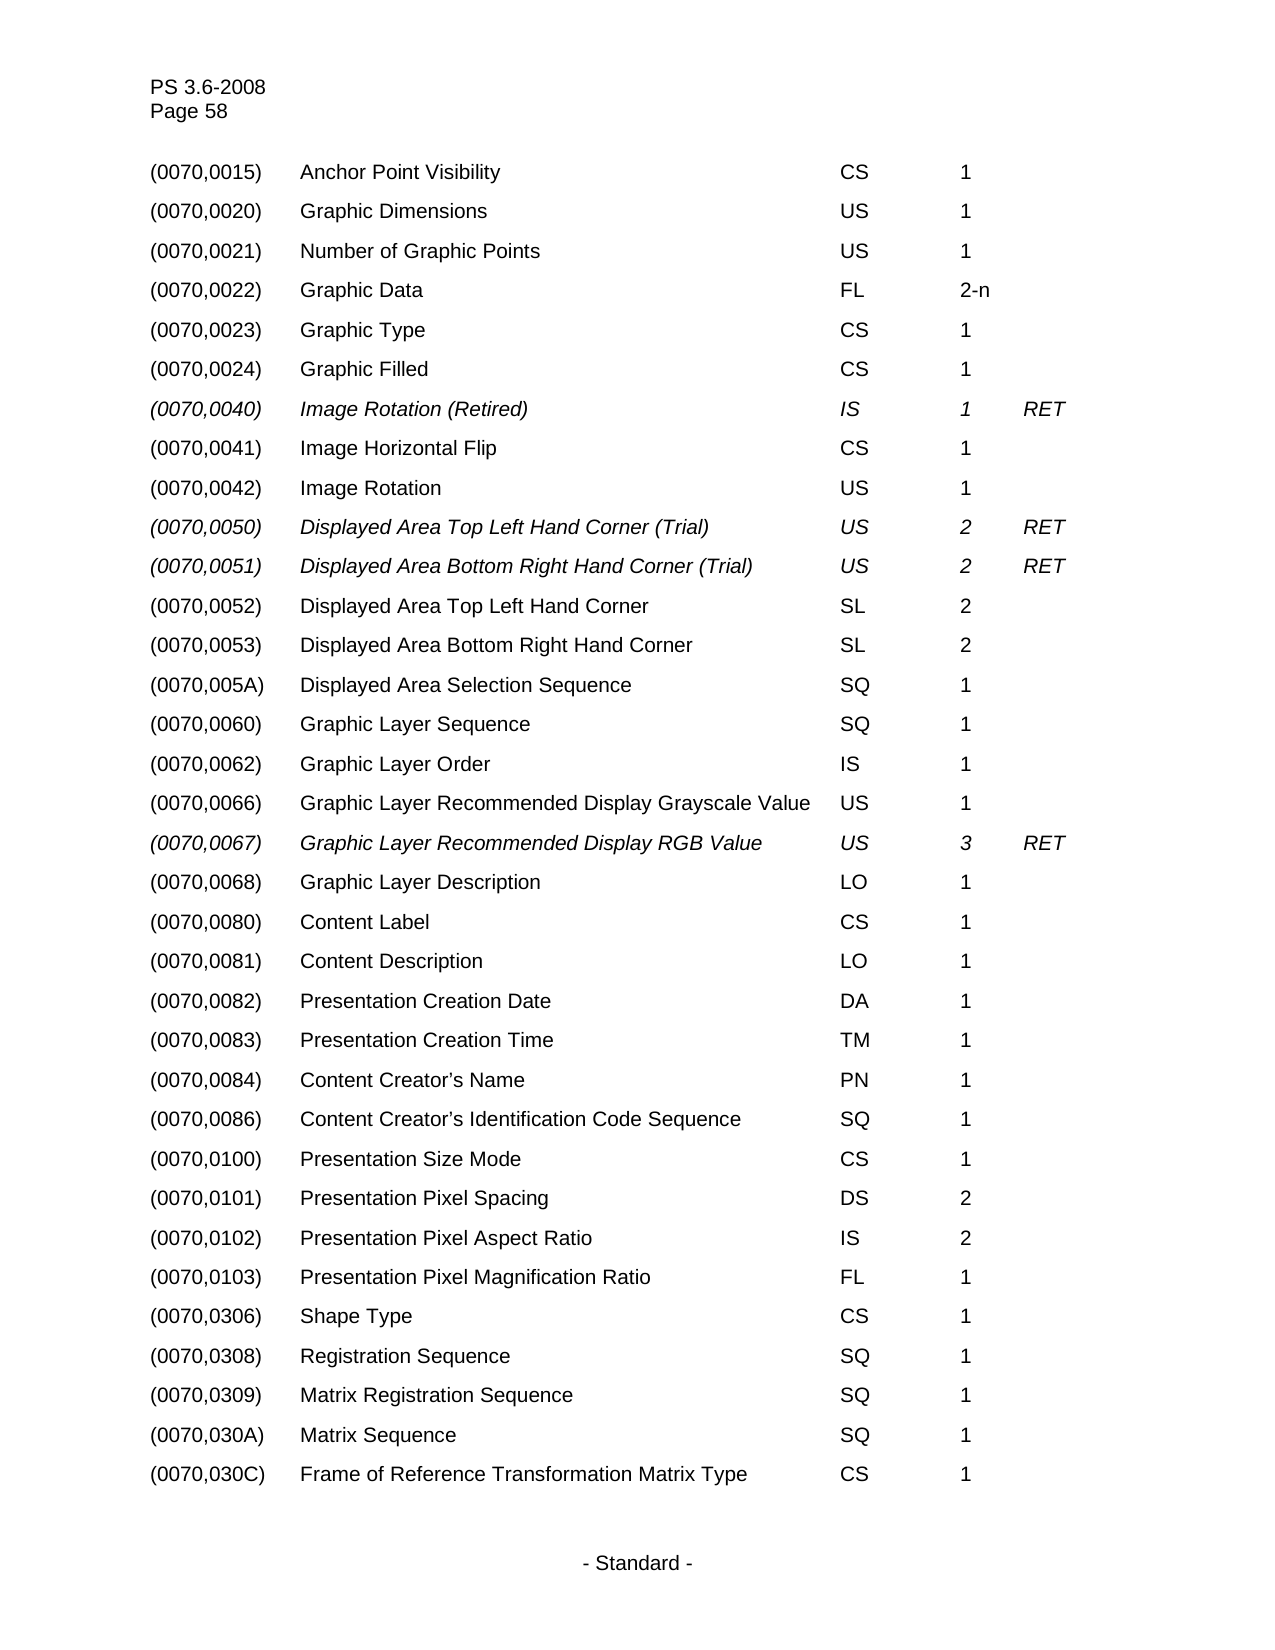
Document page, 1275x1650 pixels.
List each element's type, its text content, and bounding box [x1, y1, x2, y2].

table_cell 2 [953, 1216, 1016, 1255]
table_cell IS [833, 1216, 953, 1255]
table_cell [1016, 426, 1166, 466]
table_cell [1016, 782, 1166, 821]
table_cell 1 [953, 979, 1016, 1018]
table_cell [1016, 624, 1166, 663]
table_cell US [833, 229, 953, 268]
table_cell [1016, 269, 1166, 308]
table_cell RET [1016, 387, 1166, 426]
table_cell Matrix Registration Sequence [293, 1374, 833, 1413]
table_cell 1 [953, 1019, 1016, 1058]
table_cell Presentation Pixel Magnification Ratio [293, 1255, 833, 1295]
table_cell 1 [953, 1255, 1016, 1295]
table_cell (0070,0306) [143, 1295, 293, 1334]
table_cell CS [833, 1295, 953, 1334]
table_cell Content Description [293, 940, 833, 979]
table_cell CS [833, 308, 953, 347]
table_cell 1 [953, 1137, 1016, 1176]
table_cell [1016, 1255, 1166, 1295]
table_cell CS [833, 900, 953, 939]
table_cell 1 [953, 1413, 1016, 1453]
table_cell 2 [953, 505, 1016, 545]
table_cell SQ [833, 1334, 953, 1374]
table_cell 1 [953, 940, 1016, 979]
table_cell [1016, 190, 1166, 229]
table_cell (0070,0100) [143, 1137, 293, 1176]
table_cell Displayed Area Bottom Right Hand Corner (Trial) [293, 545, 833, 584]
table_cell FL [833, 269, 953, 308]
table_cell 1 [953, 229, 1016, 268]
table_cell LO [833, 861, 953, 900]
table_cell 1 [953, 861, 1016, 900]
table_cell (0070,0015) [143, 150, 293, 189]
table_cell (0070,0052) [143, 584, 293, 624]
table_cell [1016, 979, 1166, 1018]
table_cell 1 [953, 1374, 1016, 1413]
table_cell [1016, 466, 1166, 505]
table_cell Content Creator’s Name [293, 1058, 833, 1097]
table_cell (0070,0050) [143, 505, 293, 545]
table_cell (0070,0066) [143, 782, 293, 821]
table_cell 1 [953, 466, 1016, 505]
table_cell 1 [953, 1295, 1016, 1334]
table_cell CS [833, 1137, 953, 1176]
table_cell [1016, 1453, 1166, 1492]
table_cell Displayed Area Bottom Right Hand Corner [293, 624, 833, 663]
table_cell LO [833, 940, 953, 979]
table_cell SQ [833, 1374, 953, 1413]
table_cell [1016, 1019, 1166, 1058]
table_cell [1016, 308, 1166, 347]
table_cell Graphic Layer Order [293, 742, 833, 782]
table_cell (0070,0102) [143, 1216, 293, 1255]
table_cell [1016, 703, 1166, 742]
table_cell (0070,0082) [143, 979, 293, 1018]
table_cell [1016, 900, 1166, 939]
table_cell Presentation Size Mode [293, 1137, 833, 1176]
table_cell RET [1016, 505, 1166, 545]
table_cell US [833, 821, 953, 861]
table_cell [1016, 861, 1166, 900]
table_cell Registration Sequence [293, 1334, 833, 1374]
table_cell [1016, 1334, 1166, 1374]
table_cell [1016, 584, 1166, 624]
table_cell 1 [953, 663, 1016, 703]
table_cell [1016, 742, 1166, 782]
table_cell (0070,0080) [143, 900, 293, 939]
table_cell Graphic Layer Recommended Display RGB Value [293, 821, 833, 861]
table_cell (0070,0067) [143, 821, 293, 861]
table_cell Presentation Pixel Spacing [293, 1176, 833, 1216]
table_cell US [833, 782, 953, 821]
table_cell (0070,0062) [143, 742, 293, 782]
table_cell (0070,0068) [143, 861, 293, 900]
table_cell [1016, 1137, 1166, 1176]
table_cell (0070,0053) [143, 624, 293, 663]
table_cell Number of Graphic Points [293, 229, 833, 268]
table_cell (0070,0020) [143, 190, 293, 229]
table_cell Graphic Filled [293, 348, 833, 387]
table_cell (0070,005A) [143, 663, 293, 703]
table_cell (0070,0040) [143, 387, 293, 426]
table_cell Presentation Pixel Aspect Ratio [293, 1216, 833, 1255]
table_cell IS [833, 742, 953, 782]
table_cell 1 [953, 190, 1016, 229]
table_cell (0070,0081) [143, 940, 293, 979]
table_cell (0070,030A) [143, 1413, 293, 1453]
table_cell [1016, 1098, 1166, 1137]
table_cell (0070,0101) [143, 1176, 293, 1216]
table_cell (0070,0041) [143, 426, 293, 466]
table_cell CS [833, 1453, 953, 1492]
table_cell RET [1016, 545, 1166, 584]
table_cell SQ [833, 663, 953, 703]
table_cell Displayed Area Selection Sequence [293, 663, 833, 703]
table_cell (0070,0042) [143, 466, 293, 505]
table_cell Displayed Area Top Left Hand Corner [293, 584, 833, 624]
table_cell (0070,0051) [143, 545, 293, 584]
table_cell Shape Type [293, 1295, 833, 1334]
table_cell Graphic Layer Sequence [293, 703, 833, 742]
table_cell (0070,0022) [143, 269, 293, 308]
table_cell Image Horizontal Flip [293, 426, 833, 466]
table_cell RET [1016, 821, 1166, 861]
table_cell 3 [953, 821, 1016, 861]
table_cell (0070,0083) [143, 1019, 293, 1058]
table_cell 2 [953, 545, 1016, 584]
table_cell US [833, 190, 953, 229]
table_cell 1 [953, 387, 1016, 426]
table_cell Displayed Area Top Left Hand Corner (Trial) [293, 505, 833, 545]
table_cell Graphic Dimensions [293, 190, 833, 229]
table_cell 2 [953, 1176, 1016, 1216]
table_cell (0070,0086) [143, 1098, 293, 1137]
table_cell Content Creator’s Identification Code Sequence [293, 1098, 833, 1137]
table_cell 1 [953, 900, 1016, 939]
table_cell 1 [953, 348, 1016, 387]
table_cell CS [833, 426, 953, 466]
table_cell [1016, 1058, 1166, 1097]
table_cell SQ [833, 1413, 953, 1453]
table_cell 2 [953, 584, 1016, 624]
table_cell Presentation Creation Date [293, 979, 833, 1018]
table_cell (0070,0024) [143, 348, 293, 387]
table_cell (0070,0023) [143, 308, 293, 347]
table_cell 1 [953, 308, 1016, 347]
table_cell [1016, 1216, 1166, 1255]
table_cell Graphic Layer Description [293, 861, 833, 900]
table_cell SL [833, 624, 953, 663]
table_cell 1 [953, 1098, 1016, 1137]
table_cell DA [833, 979, 953, 1018]
table_cell (0070,0060) [143, 703, 293, 742]
table_cell Presentation Creation Time [293, 1019, 833, 1058]
table_cell Matrix Sequence [293, 1413, 833, 1453]
table_cell Anchor Point Visibility [293, 150, 833, 189]
table_cell [1016, 1295, 1166, 1334]
table_cell 1 [953, 426, 1016, 466]
table_cell 2-n [953, 269, 1016, 308]
table_cell 1 [953, 782, 1016, 821]
table_cell Content Label [293, 900, 833, 939]
table_cell (0070,0084) [143, 1058, 293, 1097]
table_cell 1 [953, 150, 1016, 189]
table_cell Frame of Reference Transformation Matrix Type [293, 1453, 833, 1492]
table_cell (0070,0021) [143, 229, 293, 268]
table_cell 1 [953, 742, 1016, 782]
table_cell SL [833, 584, 953, 624]
table_cell US [833, 466, 953, 505]
table_cell (0070,0308) [143, 1334, 293, 1374]
table_cell CS [833, 150, 953, 189]
table_cell CS [833, 348, 953, 387]
table_cell DS [833, 1176, 953, 1216]
table_cell 2 [953, 624, 1016, 663]
table_cell 1 [953, 1334, 1016, 1374]
table_cell (0070,0309) [143, 1374, 293, 1413]
table_cell FL [833, 1255, 953, 1295]
table_cell US [833, 505, 953, 545]
table_cell Graphic Type [293, 308, 833, 347]
table_cell TM [833, 1019, 953, 1058]
table_cell PN [833, 1058, 953, 1097]
table_cell 1 [953, 1453, 1016, 1492]
table_cell IS [833, 387, 953, 426]
table_cell (0070,030C) [143, 1453, 293, 1492]
table_cell [1016, 348, 1166, 387]
table_cell Graphic Data [293, 269, 833, 308]
table_cell [1016, 663, 1166, 703]
table_cell [1016, 1413, 1166, 1453]
table_cell [1016, 229, 1166, 268]
table_cell Image Rotation (Retired) [293, 387, 833, 426]
table_cell [1016, 1176, 1166, 1216]
table_cell [1016, 1374, 1166, 1413]
table_cell (0070,0103) [143, 1255, 293, 1295]
table_cell [1016, 150, 1166, 189]
table_cell SQ [833, 1098, 953, 1137]
table_cell Graphic Layer Recommended Display Grayscale Value [293, 782, 833, 821]
table_cell 1 [953, 1058, 1016, 1097]
table_cell US [833, 545, 953, 584]
table_cell 1 [953, 703, 1016, 742]
table_cell SQ [833, 703, 953, 742]
table_cell [1016, 940, 1166, 979]
table_cell Image Rotation [293, 466, 833, 505]
